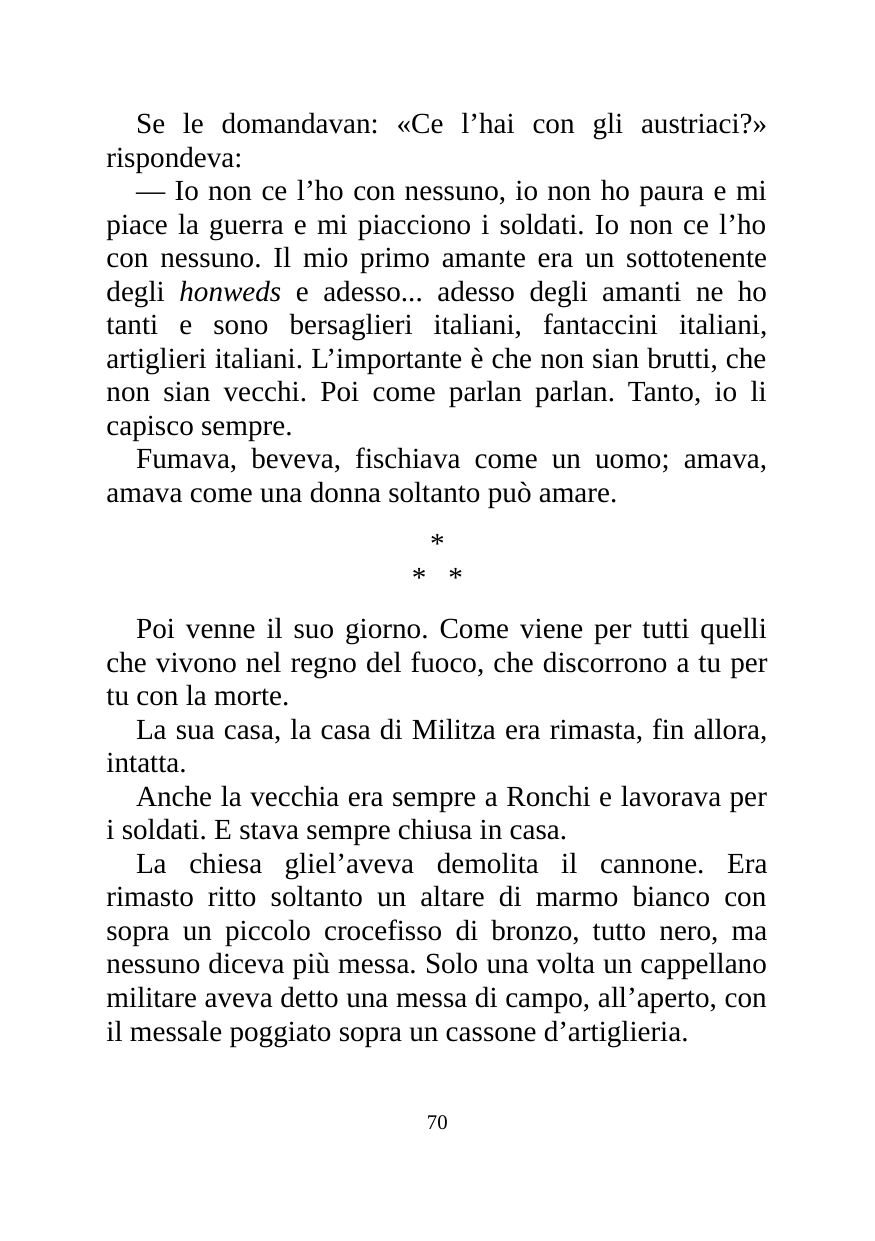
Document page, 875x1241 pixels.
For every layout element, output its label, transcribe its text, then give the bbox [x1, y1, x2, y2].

text La sua casa, la casa di Militza era rimasta, fin allora, intatta. [106, 712, 768, 779]
text Se le domandavan: «Ce l’hai con gli austriaci?» rispondeva: [106, 106, 768, 173]
text * * * [106, 526, 768, 593]
text Poi venne il suo giorno. Come viene per tutti quelli che vivono nel regno del fuoco, che discorrono a tu per tu con la morte. [106, 611, 768, 712]
text Fumava, beveva, fischiava come un uomo; amava, amava come una donna soltanto può amare. [106, 442, 768, 509]
text — Io non ce l’ho con nessuno, io non ho paura e mi piace la guerra e mi piacciono i soldati. Io non ce l’ho con nessuno. Il mio primo amante era un sottotenente degli honweds e adesso... adesso degli amanti ne ho tanti e sono bersaglieri italiani, fantaccini italiani, artiglieri italiani. L’importante è che non sian brutti, che non sian vecchi. Poi come parlan parlan. Tanto, io li capisco sempre. [106, 173, 768, 442]
text Anche la vecchia era sempre a Ronchi e lavorava per i soldati. E stava sempre chiusa in casa. [106, 779, 768, 846]
text La chiesa gliel’aveva demolita il cannone. Era rimasto ritto soltanto un altare di marmo bianco con sopra un piccolo crocefisso di bronzo, tutto nero, ma nessuno diceva più messa. Solo una volta un cappellano militare aveva detto una messa di campo, all’aperto, con il messale poggiato sopra un cassone d’artiglieria. [106, 846, 768, 1047]
